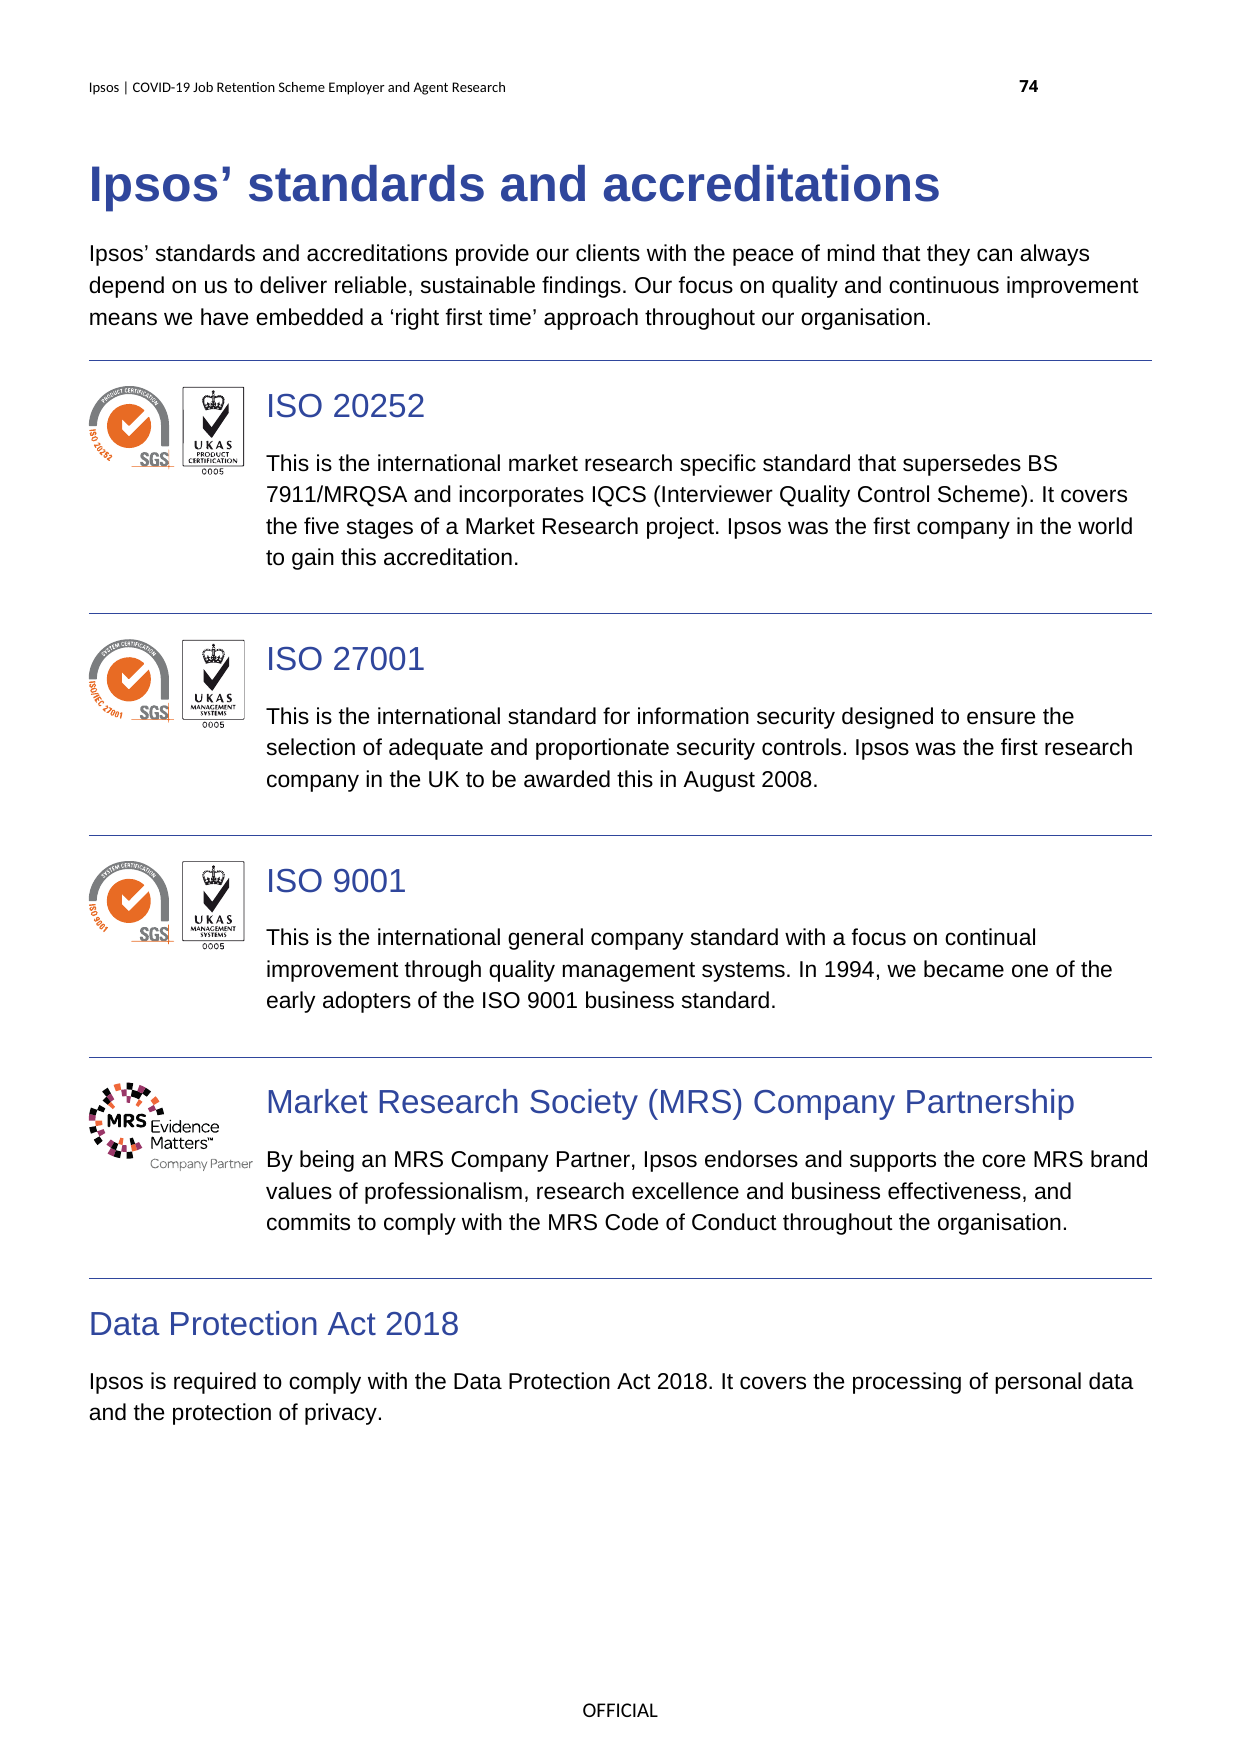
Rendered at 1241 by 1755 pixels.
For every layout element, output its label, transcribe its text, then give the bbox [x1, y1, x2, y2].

subtitle Ipsos’ standards and accreditations [89, 154, 1152, 212]
text Ipsos’ standards and accreditations provide our clients with the peace of mind that they can always depend on us to deliver reliable, sustainable findings. Our focus on quality and continuous improvement means we have embedded a ‘right first time’ approach throughout our organisation. [89, 240, 1152, 330]
table_header ISO 20252 This is the international market research specific standard that supersedes BS 7911/MRQSA and incorporates IQCS (Interviewer Quality Control Scheme). It covers the five stages of a Market Research project. Ipsos was the first company in the world to gain this accreditation. [266, 361, 1152, 613]
table_cell [89, 614, 266, 835]
table_cell ISO 9001 This is the international general company standard with a focus on continual improvement through quality management systems. In 1994, we became one of the early adopters of the ISO 9001 business standard. [266, 836, 1152, 1057]
table_cell Data Protection Act 2018 Ipsos is required to comply with the Data Protection Act 2018. It covers the processing of personal data and the protection of privacy. [89, 1279, 1152, 1468]
table_cell [89, 836, 266, 1057]
table_cell ISO 27001 This is the international standard for information security designed to ensure the selection of adequate and proportionate security controls. Ipsos was the first research company in the UK to be awarded this in August 2008. [266, 614, 1152, 835]
table_cell Market Research Society (MRS) Company Partnership By being an MRS Company Partner, Ipsos endorses and supports the core MRS brand values of professionalism, research excellence and business effectiveness, and commits to comply with the MRS Code of Conduct throughout the organisation. [266, 1058, 1152, 1278]
table_cell [89, 1058, 266, 1278]
table_header [89, 361, 266, 613]
